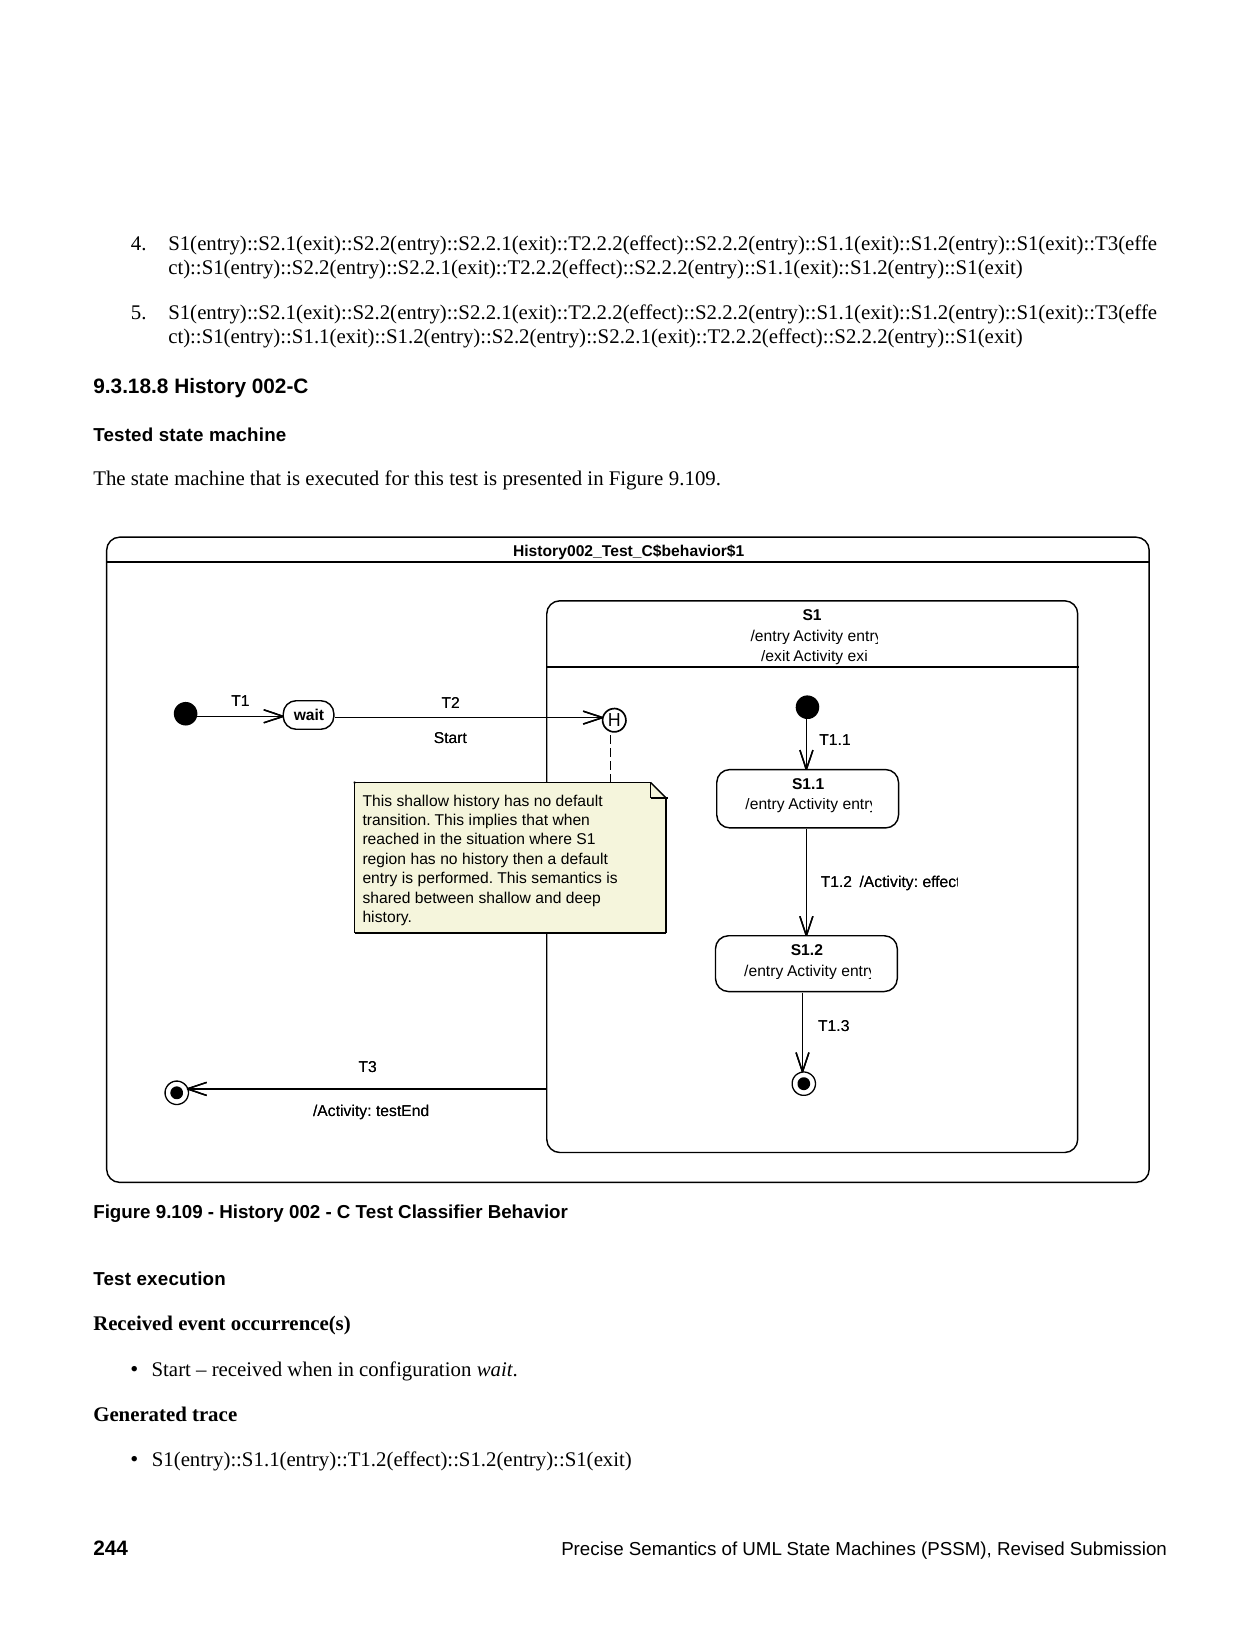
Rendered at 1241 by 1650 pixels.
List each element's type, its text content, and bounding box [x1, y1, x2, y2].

subtitle History 002-C [93, 373, 1164, 398]
list S1(entry)::S1.1(entry)::T1.2(effect)::S1.2(entry)::S1(exit) [131, 1447, 1164, 1471]
text The state machine that is executed for this test is presented in Figure 9.109. [93, 466, 1164, 490]
list S1(entry)::S2.1(exit)::S2.2(entry)::S2.2.1(exit)::T2.2.2(effect)::S2.2.2(entry)::S1.1(exit)::S1.2(entry)::S1(exit)::T3(effect)::S1(entry)::S2.2(entry)::S2.2.1(exit)::T2.2.2(effect)::S2.2.2(entry)::S1.1(exit)::S1.2(entry)::S1(exit) [131, 231, 1164, 279]
subtitle Tested state machine [93, 423, 1164, 445]
list S1(entry)::S2.1(exit)::S2.2(entry)::S2.2.1(exit)::T2.2.2(effect)::S2.2.2(entry)::S1.1(exit)::S1.2(entry)::S1(exit)::T3(effect)::S1(entry)::S1.1(exit)::S1.2(entry)::S2.2(entry)::S2.2.1(exit)::T2.2.2(effect)::S2.2.2(entry)::S1(exit) [131, 300, 1164, 348]
text Generated trace [93, 1402, 1164, 1426]
text Figure 9.109 - History 002 - C Test Classifier Behavior [93, 523, 1164, 1222]
text Received event occurrence(s) [93, 1311, 1164, 1334]
list Start – received when in configuration wait. [131, 1356, 1164, 1381]
subtitle Test execution [93, 1268, 1164, 1289]
